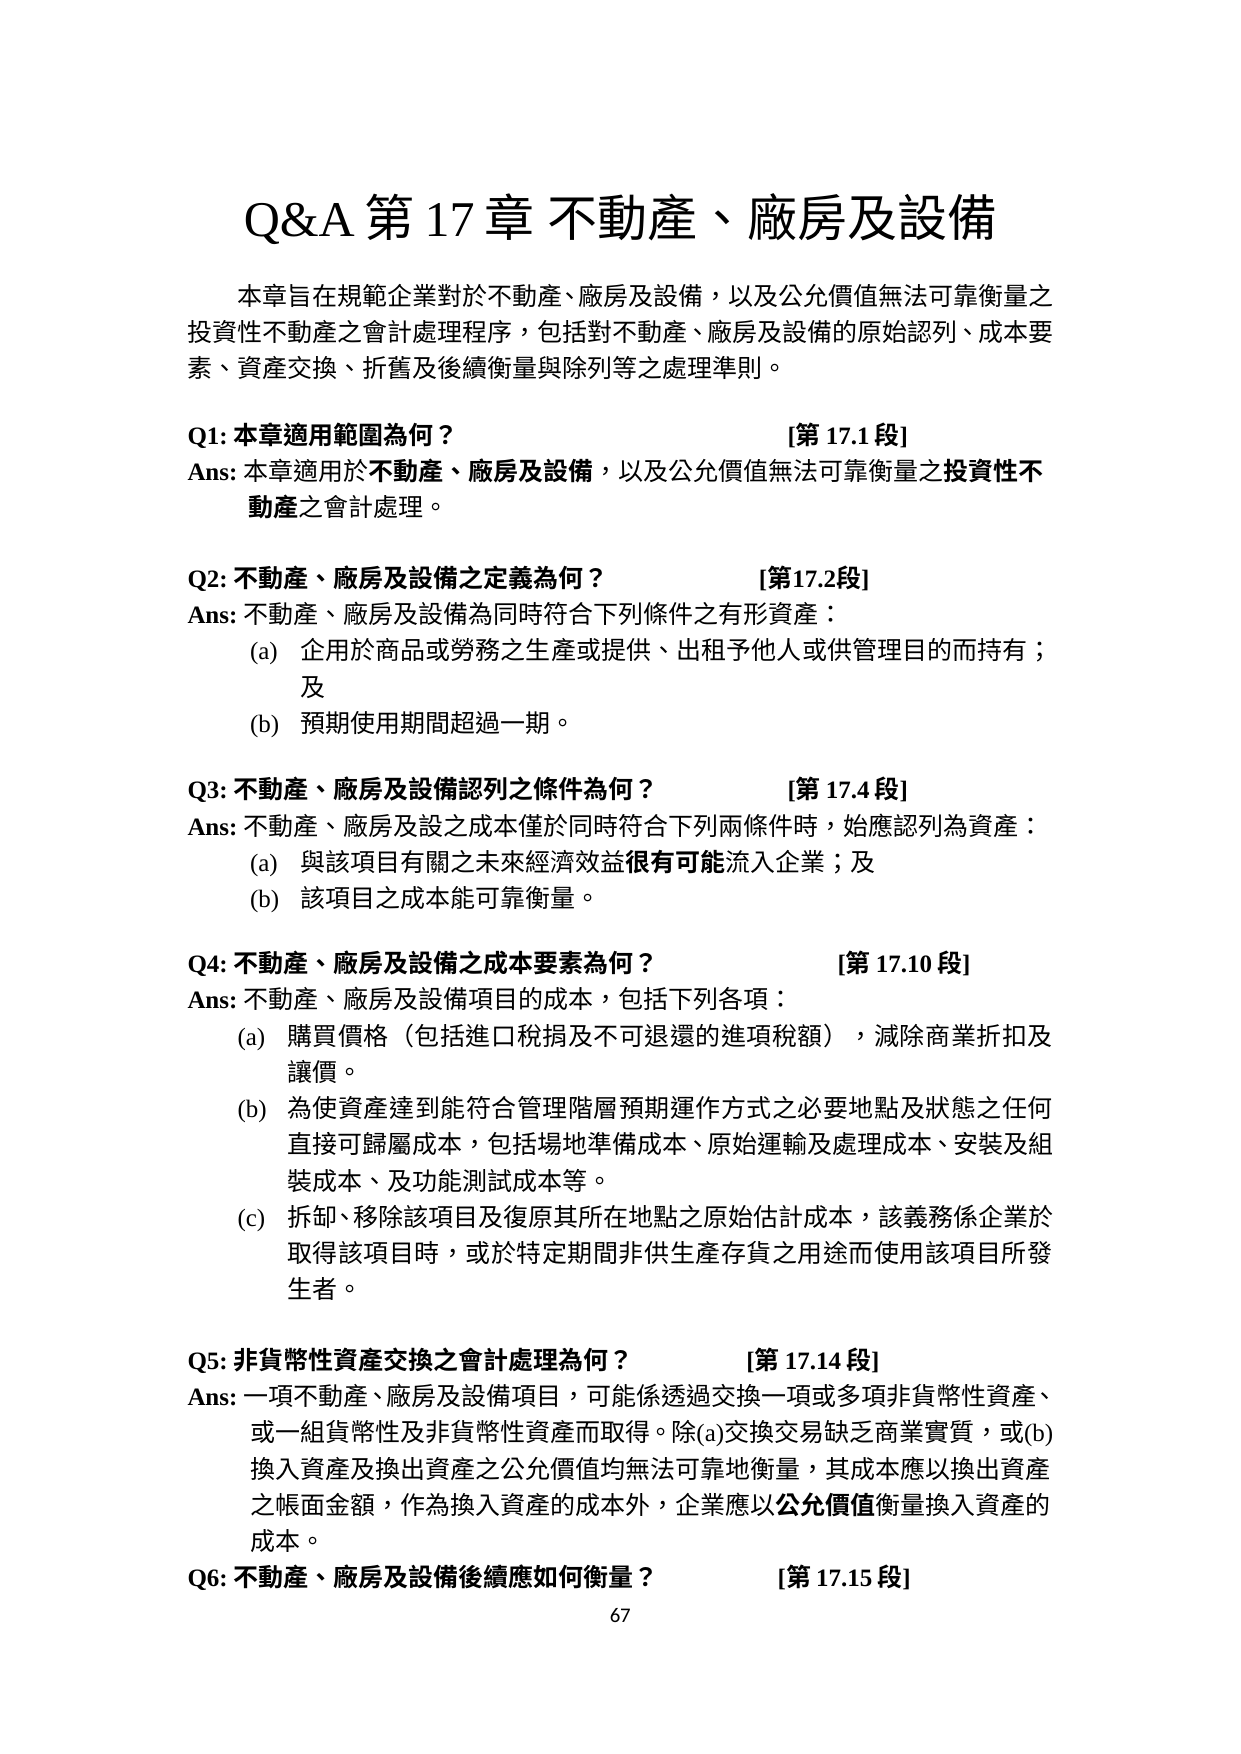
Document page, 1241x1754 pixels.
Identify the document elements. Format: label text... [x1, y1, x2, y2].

list 該項目之成本能可靠衡量。 [250, 879, 1053, 915]
text Ans: 不動產、廠房及設備項目的成本，包括下列各項： [187, 980, 1053, 1016]
text Ans: 本章適用於不動產、廠房及設備，以及公允價值無法可靠衡量之投資性不動產之會計處理。 [187, 452, 1053, 524]
text Ans: 不動產、廠房及設之成本僅於同時符合下列兩條件時，始應認列為資產： [187, 806, 1053, 842]
text Q2: 不動產、廠房及設備之定義為何？ [第17.2段] [187, 558, 1053, 594]
text Ans: 一項不動產、廠房及設備項目，可能係透過交換一項或多項非貨幣性資產、或一組貨幤性及非貨幣性資產而取得。除(a)交換交易缺乏商業實質，或(b)換入資產及換出資產之公允價值均無法可靠地衡量，其成本應以換出資產之帳面金額，作為換入資產的成本外，企業應以公允價值衡量換入資產的成本。 [187, 1377, 1053, 1558]
text Q4: 不動產、廠房及設備之成本要素為何？ [第17.10段] [187, 944, 1053, 980]
list 與該項目有關之未來經濟效益很有可能流入企業；及 [250, 842, 1053, 879]
text Q1: 本章適用範圍為何？ [第17.1段] [187, 415, 1053, 452]
text Q3: 不動產、廠房及設備認列之條件為何？ [第17.4段] [187, 770, 1053, 806]
list 購買價格（包括進口稅捐及不可退還的進項稅額），減除商業折扣及讓價。 [237, 1016, 1053, 1089]
text Q&A 第17章 不動產、廠房及設備 [187, 179, 1053, 251]
list 預期使用期間超過一期。 [250, 703, 1053, 739]
text Ans: 不動產、廠房及設備為同時符合下列條件之有形資產： [187, 594, 1053, 631]
text 本章旨在規範企業對於不動產、廠房及設備，以及公允價值無法可靠衡量之投資性不動產之會計處理程序，包括對不動產、廠房及設備的原始認列、成本要素、資產交換、折舊及後續衡量與除列等之處理準則。 [187, 276, 1053, 385]
text Q5: 非貨幣性資產交換之會計處理為何？ [第17.14段] [187, 1340, 1053, 1377]
list 為使資產達到能符合管理階層預期運作方式之必要地點及狀態之任何直接可歸屬成本，包括場地準備成本、原始運輸及處理成本、安裝及組裝成本、及功能測試成本等。 [237, 1089, 1053, 1197]
list 企用於商品或勞務之生產或提供、出租予他人或供管理目的而持有；及 [250, 631, 1053, 703]
text Q6: 不動產、廠房及設備後續應如何衡量？ [第17.15段] [187, 1558, 1053, 1594]
list 拆缷、移除該項目及復原其所在地點之原始估計成本，該義務係企業於取得該項目時，或於特定期間非供生產存貨之用途而使用該項目所發生者。 [237, 1197, 1053, 1306]
